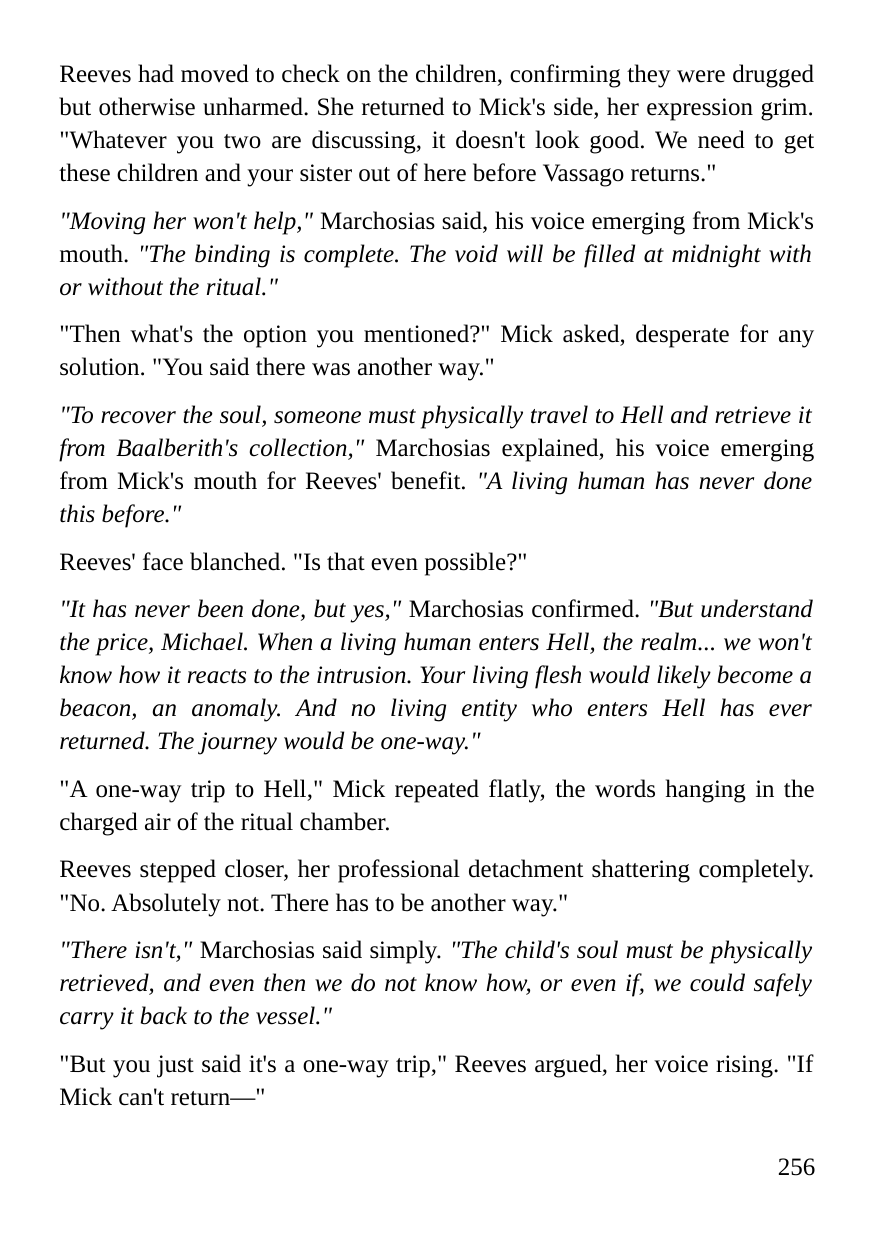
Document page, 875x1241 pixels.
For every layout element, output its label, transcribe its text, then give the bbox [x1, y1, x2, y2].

text "But you just said it's a one-way trip," Reeves argued, her voice rising. "If Mick can't return—" [59, 1049, 815, 1111]
text "Moving her won't help," Marchosias said, his voice emerging from Mick's mouth. "The binding is complete. The void will be filled at midnight with or without the ritual." [59, 206, 815, 301]
text "A one-way trip to Hell," Mick repeated flatly, the words hanging in the charged air of the ritual chamber. [59, 774, 815, 836]
text "There isn't," Marchosias said simply. "The child's soul must be physically retrieved, and even then we do not know how, or even if, we could safely carry it back to the vessel." [59, 935, 815, 1030]
text Reeves stepped closer, her professional detachment shattering completely. "No. Absolutely not. There has to be another way." [59, 854, 815, 916]
text "To recover the soul, someone must physically travel to Hell and retrieve it from Baalberith's collection," Marchosias explained, his voice emerging from Mick's mouth for Reeves' benefit. "A living human has never done this before." [59, 400, 815, 528]
text "Then what's the option you mentioned?" Mick asked, desperate for any solution. "You said there was another way." [59, 319, 815, 381]
text "It has never been done, but yes," Marchosias confirmed. "But understand the price, Michael. When a living human enters Hell, the realm... we won't know how it reacts to the intrusion. Your living flesh would likely become a beacon, an anomaly. And no living entity who enters Hell has ever returned. The journey would be one-way." [59, 594, 815, 755]
text Reeves had moved to check on the children, confirming they were drugged but otherwise unharmed. She returned to Mick's side, her expression grim. "Whatever you two are discussing, it doesn't look good. We need to get these children and your sister out of here before Vassago returns." [59, 59, 815, 187]
text Reeves' face blanched. "Is that even possible?" [59, 547, 815, 575]
